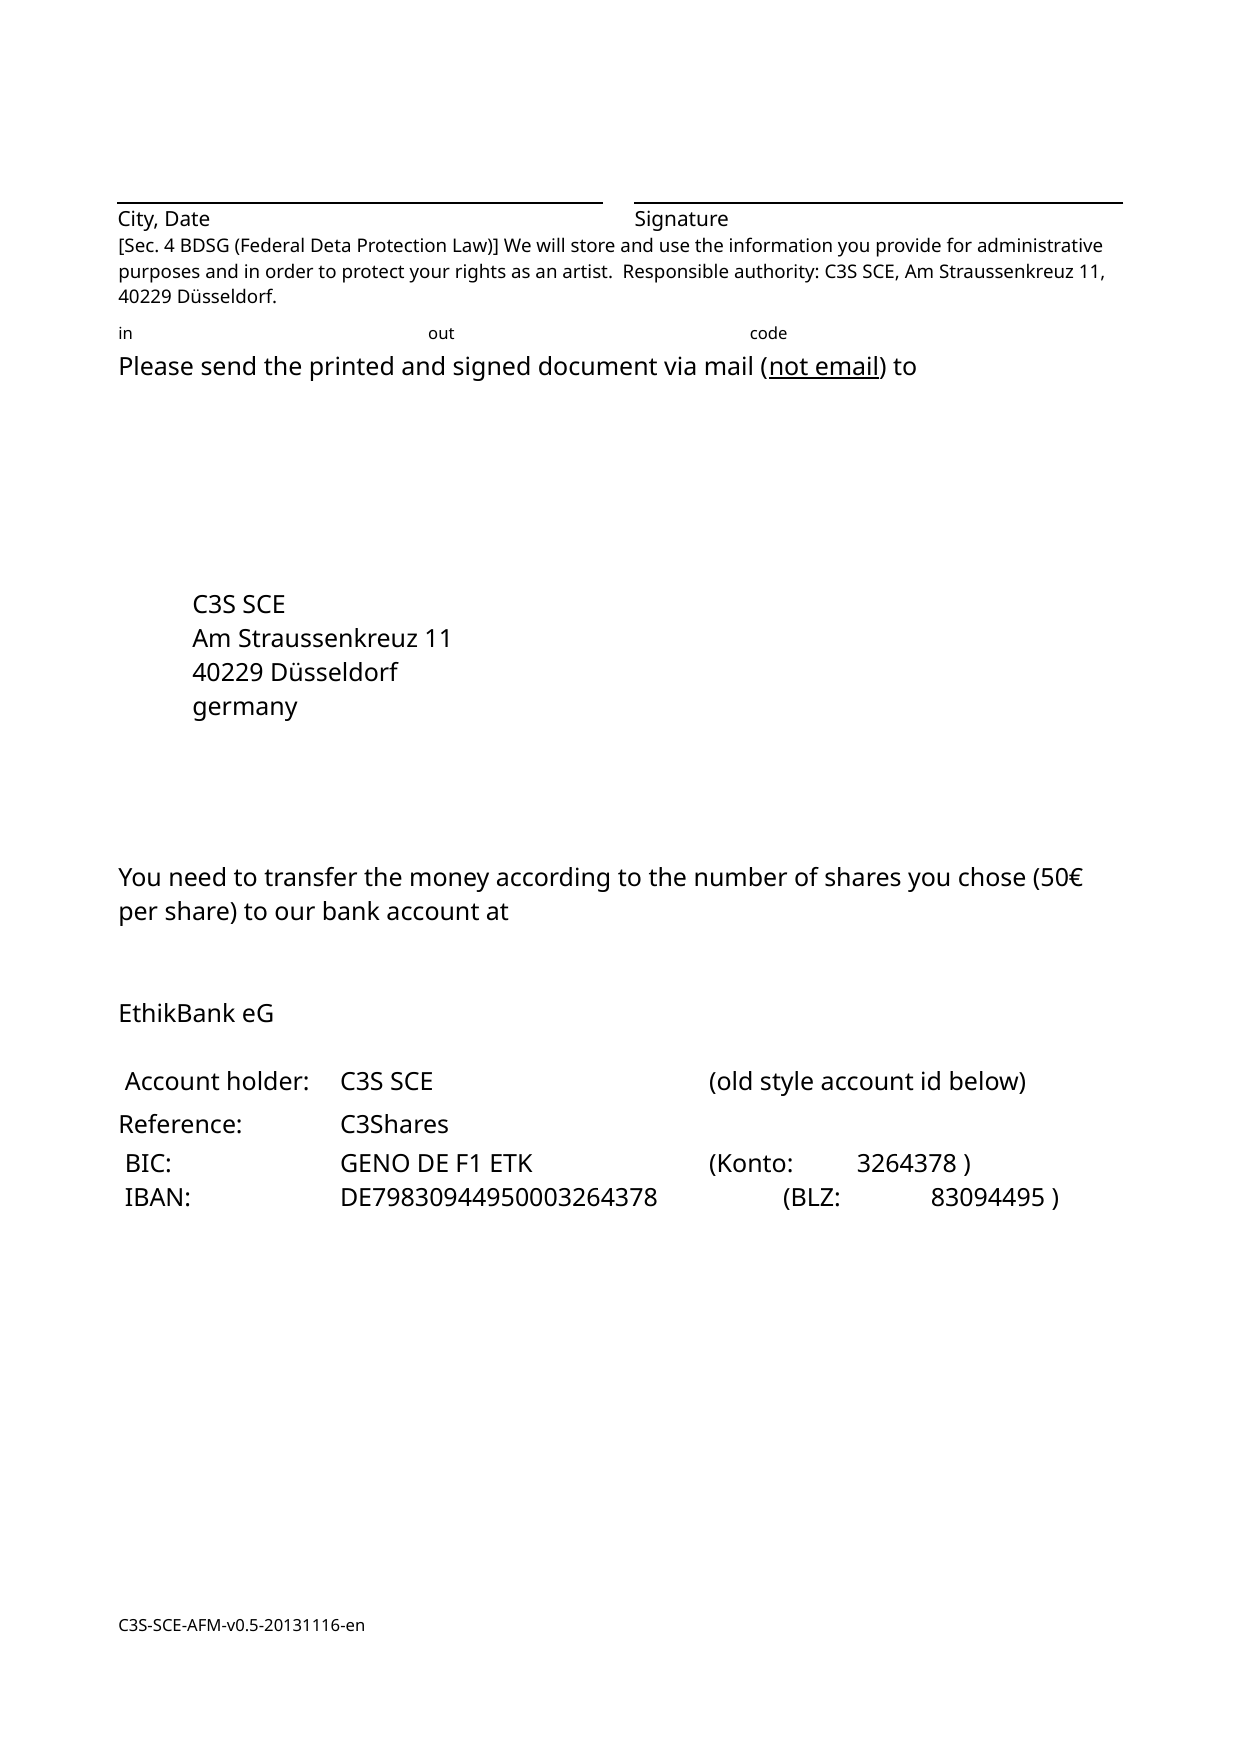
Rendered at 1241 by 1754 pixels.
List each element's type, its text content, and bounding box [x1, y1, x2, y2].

text in out code [118, 321, 1122, 348]
text EthikBank eG [118, 996, 1122, 1029]
table_header City, Date [117, 204, 603, 232]
text Please send the printed and signed document via mail (not email) to [118, 348, 1122, 382]
text Am Straussenkreuz 11 [118, 621, 1122, 655]
table_header [634, 165, 1123, 202]
text germany [118, 689, 1122, 723]
table_header Signature [634, 204, 1123, 232]
text 40229 Düsseldorf [118, 655, 1122, 689]
text BIC: GENO DE F1 ETK (Konto: 3264378 ) [118, 1146, 1122, 1180]
text [729, 1098, 1122, 1146]
text Account holder: C3S SCE (old style account id below) [118, 1064, 1122, 1098]
text [Sec. 4 BDSG (Federal Deta Protection Law)] We will store and use the information you provide for administrative purposes and in order to protect your rights as an artist. Responsible authority: C3S SCE, Am Straussenkreuz 11, 40229 Düsseldorf. [118, 232, 1122, 309]
text C3S SCE [118, 587, 1122, 621]
text Reference: C3Shares [118, 1098, 455, 1146]
text You need to transfer the money according to the number of shares you chose (50€ per share) to our bank account at [118, 859, 1122, 927]
table_header [603, 165, 634, 232]
table_header [117, 165, 603, 202]
text IBAN: DE79830944950003264378 (BLZ: 83094495 ) [118, 1180, 1122, 1214]
